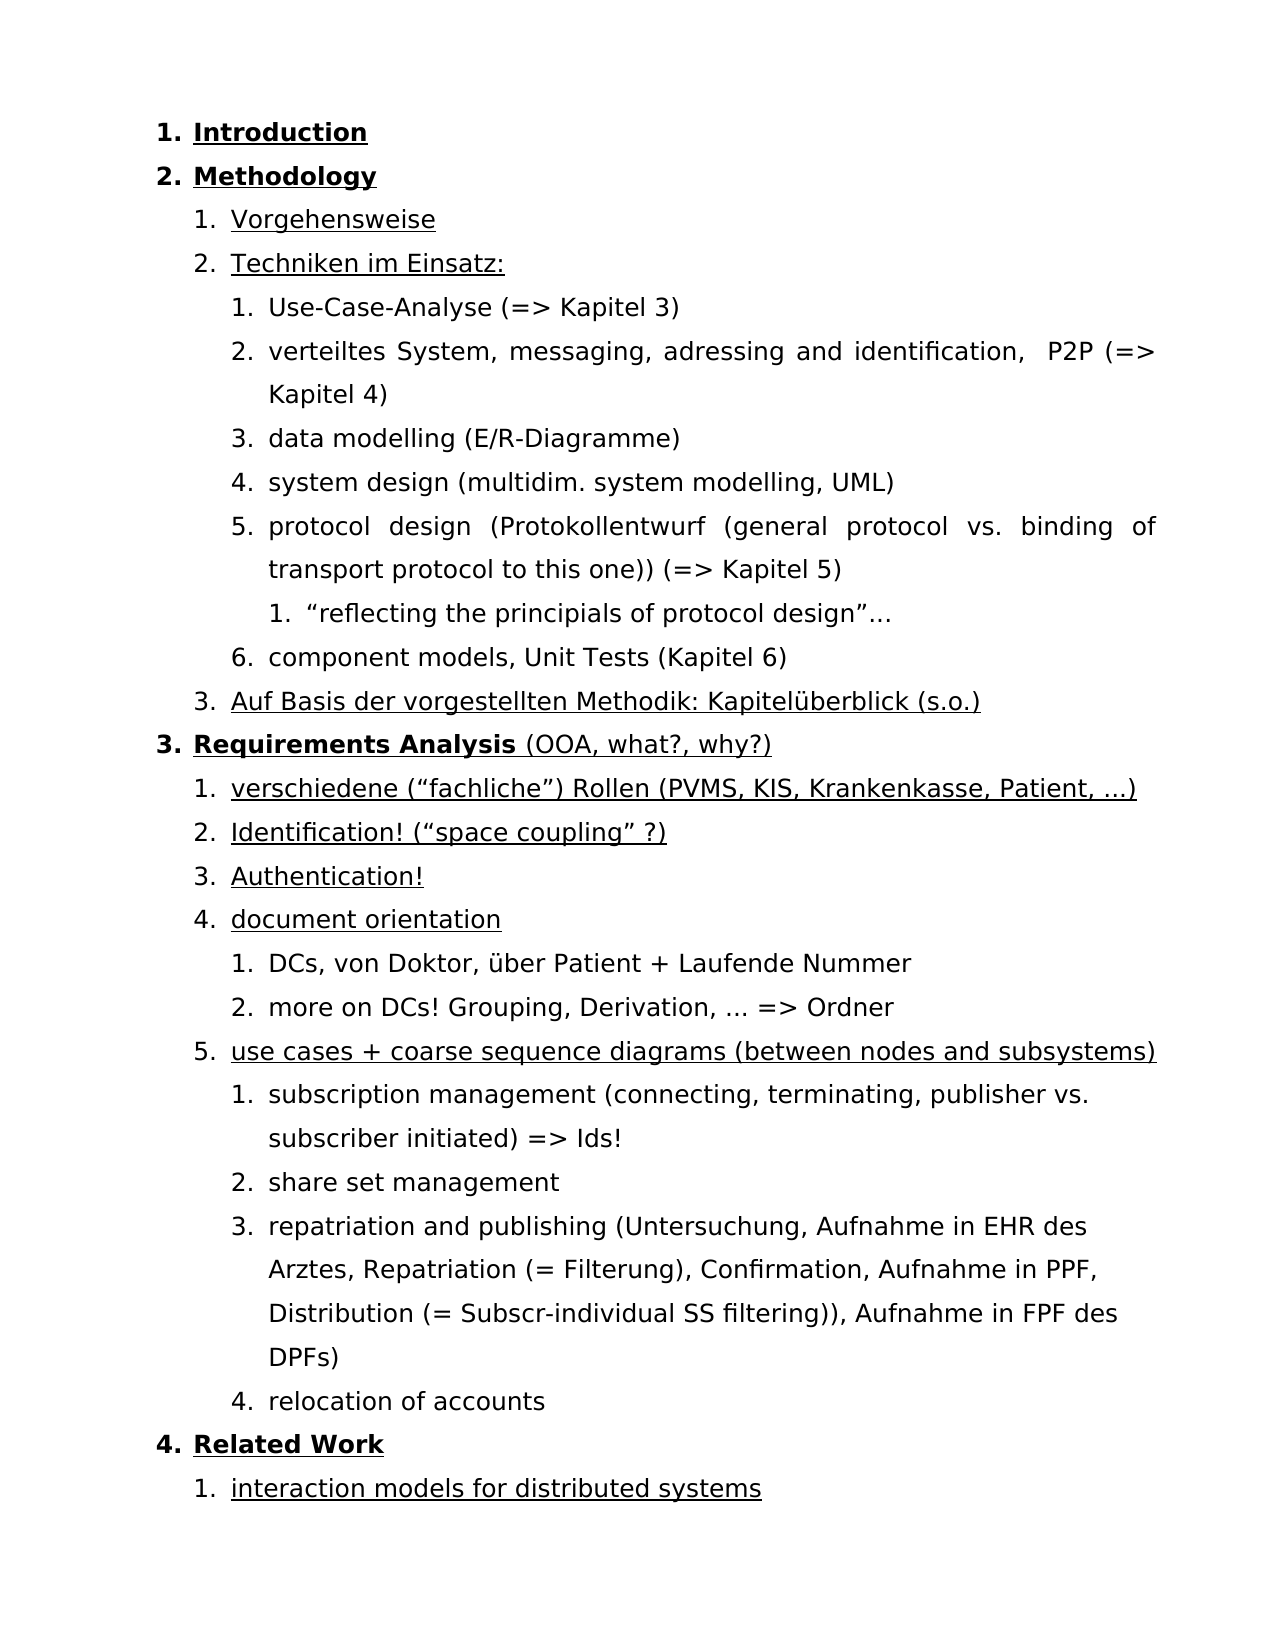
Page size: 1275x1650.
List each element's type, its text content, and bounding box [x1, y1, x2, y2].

list system design (multidim. system modelling, UML) [231, 468, 1157, 497]
list Authentication! [193, 862, 1157, 891]
list verschiedene (“fachliche”) Rollen (PVMS, KIS, Krankenkasse, Patient, ...) [193, 774, 1157, 803]
list more on DCs! Grouping, Derivation, ... => Ordner [231, 993, 1157, 1022]
list repatriation and publishing (Untersuchung, Aufnahme in EHR des Arztes, Repatriation (= Filterung), Confirmation, Aufnahme in PPF, Distribution (= Subscr-individual SS filtering)), Aufnahme in FPF des DPFs) [231, 1212, 1157, 1372]
list Related Work [156, 1431, 1157, 1460]
list verteiltes System, messaging, adressing and identification, P2P (=> Kapitel 4) [231, 337, 1157, 410]
list component models, Unit Tests (Kapitel 6) [231, 643, 1157, 672]
list Introduction [156, 118, 1157, 147]
list Methodology [156, 162, 1157, 191]
list relocation of accounts [231, 1387, 1157, 1416]
list share set management [231, 1168, 1157, 1197]
list Vorgehensweise [193, 206, 1157, 235]
list subscription management (connecting, terminating, publisher vs. subscriber initiated) => Ids! [231, 1081, 1157, 1153]
list protocol design (Protokollentwurf (general protocol vs. binding of transport protocol to this one)) (=> Kapitel 5) [231, 512, 1157, 585]
list Identification! (“space coupling” ?) [193, 818, 1157, 847]
list “reflecting the principials of protocol design”... [268, 599, 1157, 628]
list Techniken im Einsatz: [193, 249, 1157, 278]
list data modelling (E/R-Diagramme) [231, 424, 1157, 453]
list DCs, von Doktor, über Patient + Laufende Nummer [231, 949, 1157, 978]
list Requirements Analysis (OOA, what?, why?) [156, 731, 1157, 760]
list Use-Case-Analyse (=> Kapitel 3) [231, 293, 1157, 322]
list Auf Basis der vorgestellten Methodik: Kapitelüberblick (s.o.) [193, 687, 1157, 716]
list interaction models for distributed systems [193, 1474, 1157, 1503]
list document orientation [193, 906, 1157, 935]
list use cases + coarse sequence diagrams (between nodes and subsystems) [193, 1037, 1157, 1066]
